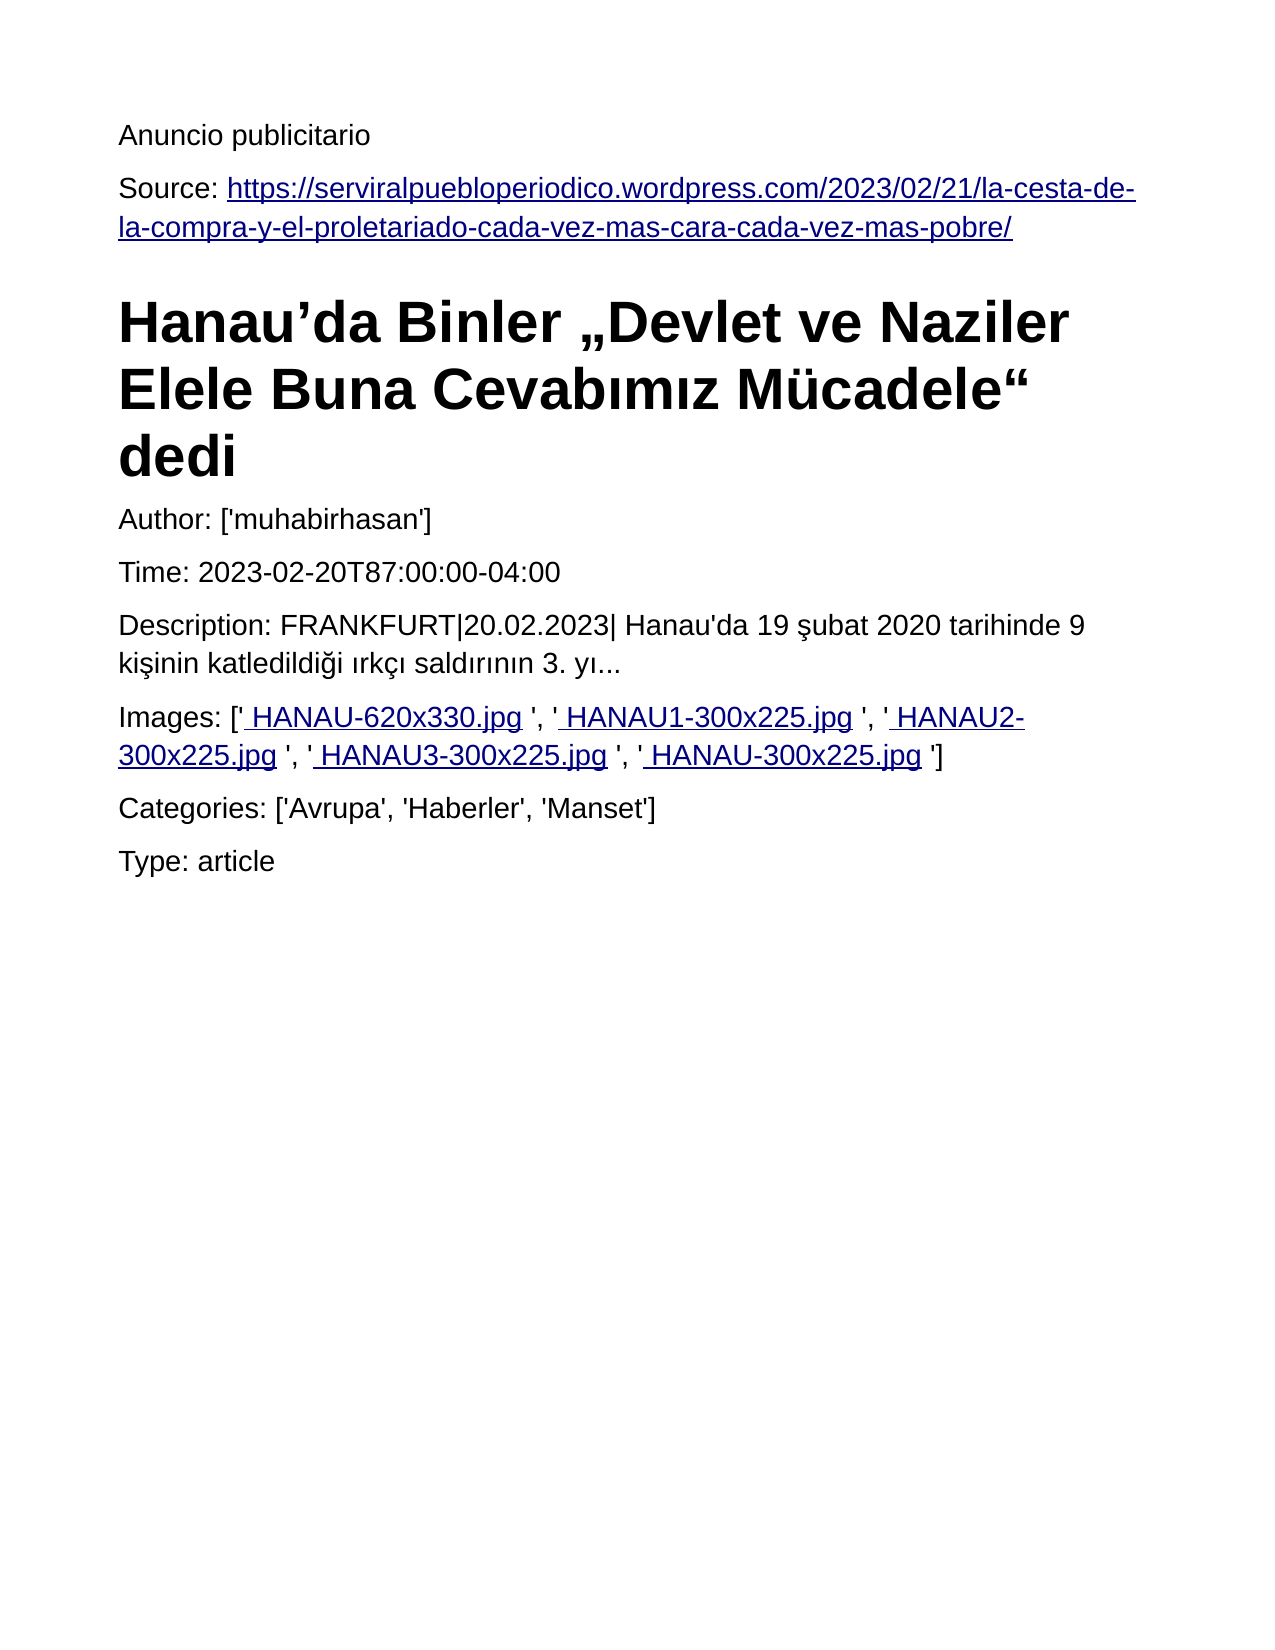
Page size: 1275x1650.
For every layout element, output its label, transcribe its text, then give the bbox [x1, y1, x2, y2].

text Type: article [118, 844, 1157, 878]
text Author: ['muhabirhasan'] [118, 502, 1157, 535]
subtitle Hanau’da Binler „Devlet ve Naziler Elele Buna Cevabımız Mücadele“ dedi [118, 288, 1157, 489]
text Anuncio publicitario [118, 118, 1157, 152]
text Time: 2023-02-20T87:00:00-04:00 [118, 555, 1157, 588]
text Source: https://serviralpuebloperiodico.wordpress.com/2023/02/21/la-cesta-de-la-compra-y-el-proletariado-cada-vez-mas-cara-cada-vez-mas-pobre/ [118, 171, 1157, 243]
text Categories: ['Avrupa', 'Haberler', 'Manset'] [118, 791, 1157, 825]
text Description: FRANKFURT|20.02.2023| Hanau'da 19 şubat 2020 tarihinde 9 kişinin katledildiği ırkçı saldırının 3. yı... [118, 608, 1157, 680]
text Images: [' HANAU-620x330.jpg ', ' HANAU1-300x225.jpg ', ' HANAU2-300x225.jpg ', ' HANAU3-300x225.jpg ', ' HANAU-300x225.jpg '] [118, 699, 1157, 772]
